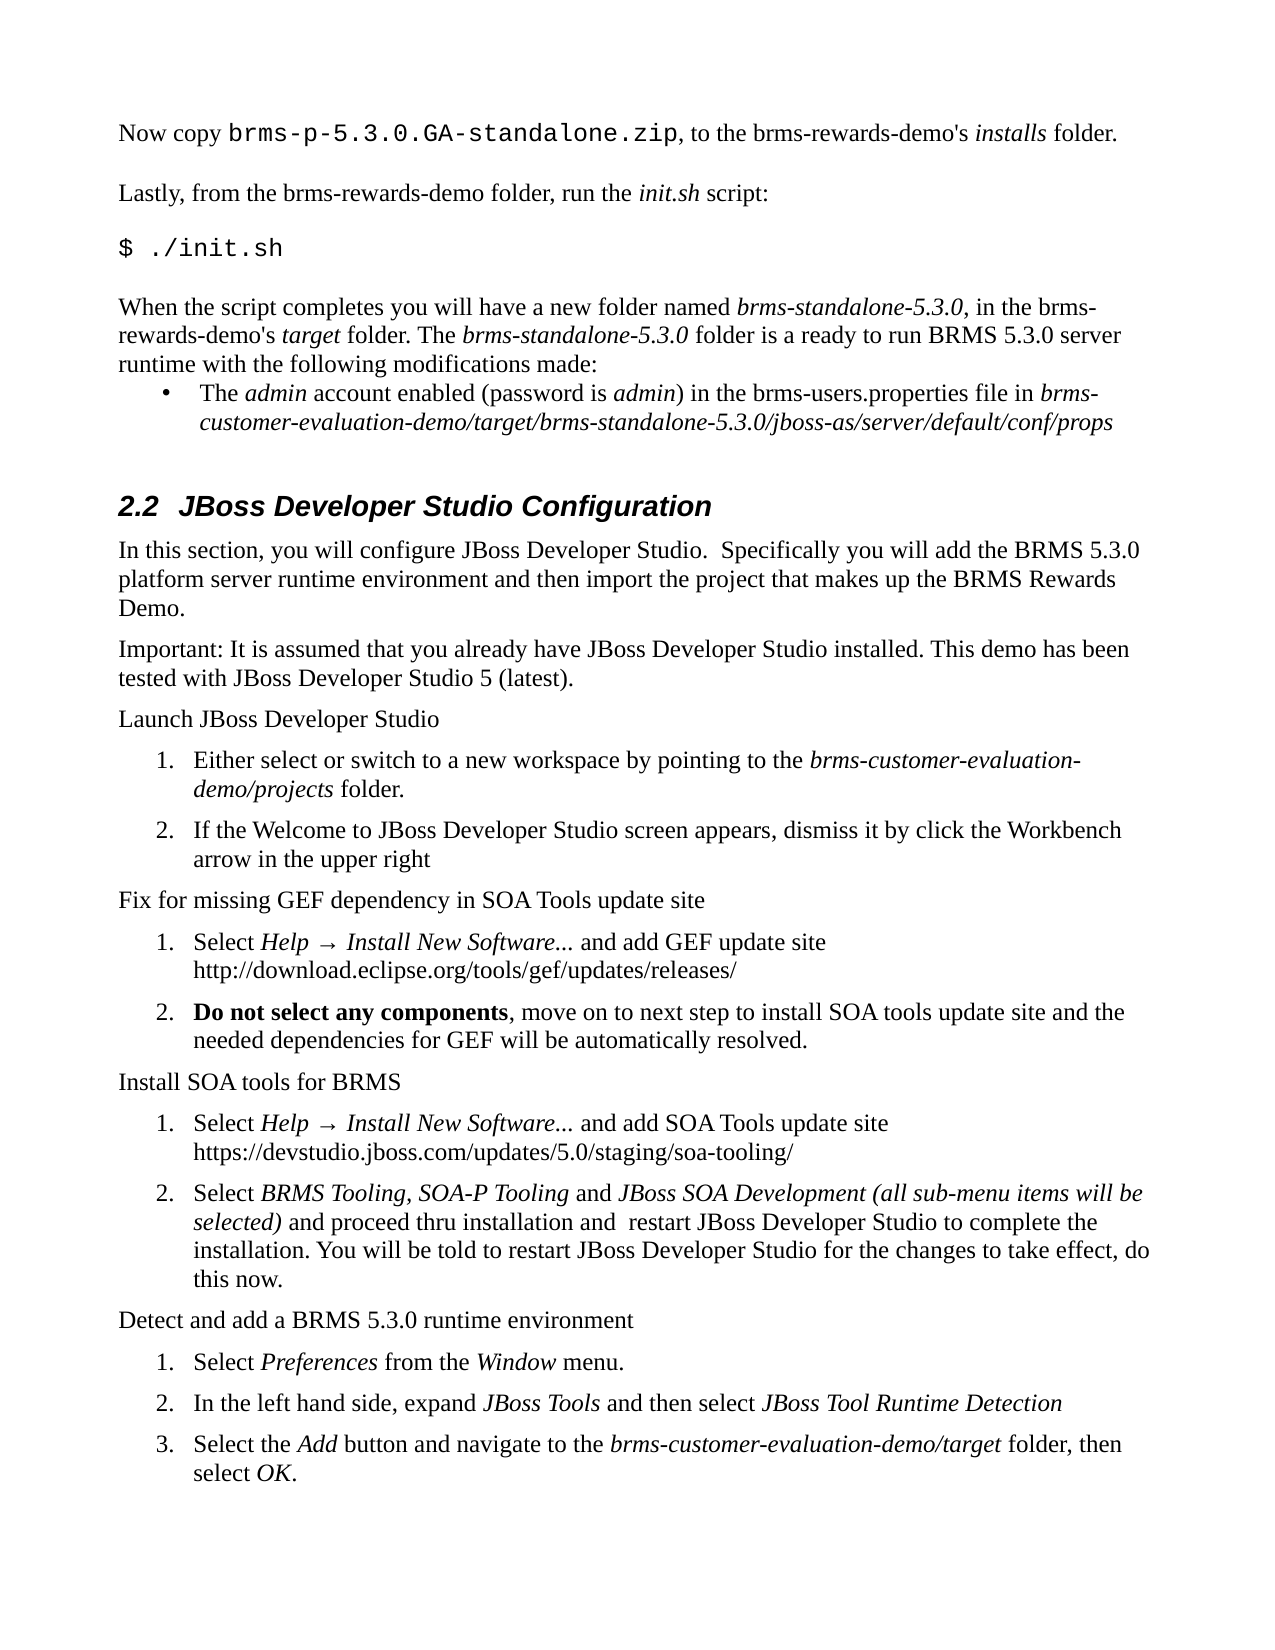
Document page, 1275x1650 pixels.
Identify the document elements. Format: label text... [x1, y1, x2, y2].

text Detect and add a BRMS 5.3.0 runtime environment [118, 1305, 1157, 1334]
list In the left hand side, expand JBoss Tools and then select JBoss Tool Runtime Detection [156, 1388, 1157, 1417]
list Either select or switch to a new workspace by pointing to the brms-customer-evaluation-demo/projects folder. [156, 745, 1157, 803]
list Select BRMS Tooling, SOA-P Tooling and JBoss SOA Development (all sub-menu items will be selected) and proceed thru installation and restart JBoss Developer Studio to complete the installation. You will be told to restart JBoss Developer Studio for the changes to take effect, do this now. [156, 1178, 1157, 1293]
list Select Preferences from the Window menu. [156, 1347, 1157, 1375]
subtitle JBoss Developer Studio Configuration [118, 489, 1157, 523]
list Do not select any components, move on to next step to install SOA tools update site and the needed dependencies for GEF will be automatically resolved. [156, 997, 1157, 1054]
text In this section, you will configure JBoss Developer Studio. Specifically you will add the BRMS 5.3.0 platform server runtime environment and then import the project that makes up the BRMS Rewards Demo. [118, 535, 1157, 622]
list The admin account enabled (password is admin) in the brms-users.properties file in brms-customer-evaluation-demo/target/brms-standalone-5.3.0/jboss-as/server/default/conf/props [162, 378, 1157, 436]
text Lastly, from the brms-rewards-demo folder, run the init.sh script: [118, 178, 1157, 206]
list Select the Add button and navigate to the brms-customer-evaluation-demo/target folder, then select OK. [156, 1429, 1157, 1487]
text Important: It is assumed that you already have JBoss Developer Studio installed. This demo has been tested with JBoss Developer Studio 5 (latest). [118, 634, 1157, 692]
list Select Help → Install New Software... and add SOA Tools update site https://devstudio.jboss.com/updates/5.0/staging/soa-tooling/ [156, 1108, 1157, 1165]
text Now copy brms-p-5.3.0.GA-standalone.zip, to the brms-rewards-demo's installs folder. [118, 118, 1157, 149]
text Install SOA tools for BRMS [118, 1067, 1157, 1095]
list If the Welcome to JBoss Developer Studio screen appears, dismiss it by click the Workbench arrow in the upper right [156, 815, 1157, 873]
text $ ./init.sh [118, 235, 1157, 263]
list Select Help → Install New Software... and add GEF update site http://download.eclipse.org/tools/gef/updates/releases/ [156, 927, 1157, 984]
text When the script completes you will have a new folder named brms-standalone-5.3.0, in the brms-rewards-demo's target folder. The brms-standalone-5.3.0 folder is a ready to run BRMS 5.3.0 server runtime with the following modifications made: [118, 292, 1157, 378]
text Fix for missing GEF dependency in SOA Tools update site [118, 885, 1157, 914]
text Launch JBoss Developer Studio [118, 704, 1157, 733]
